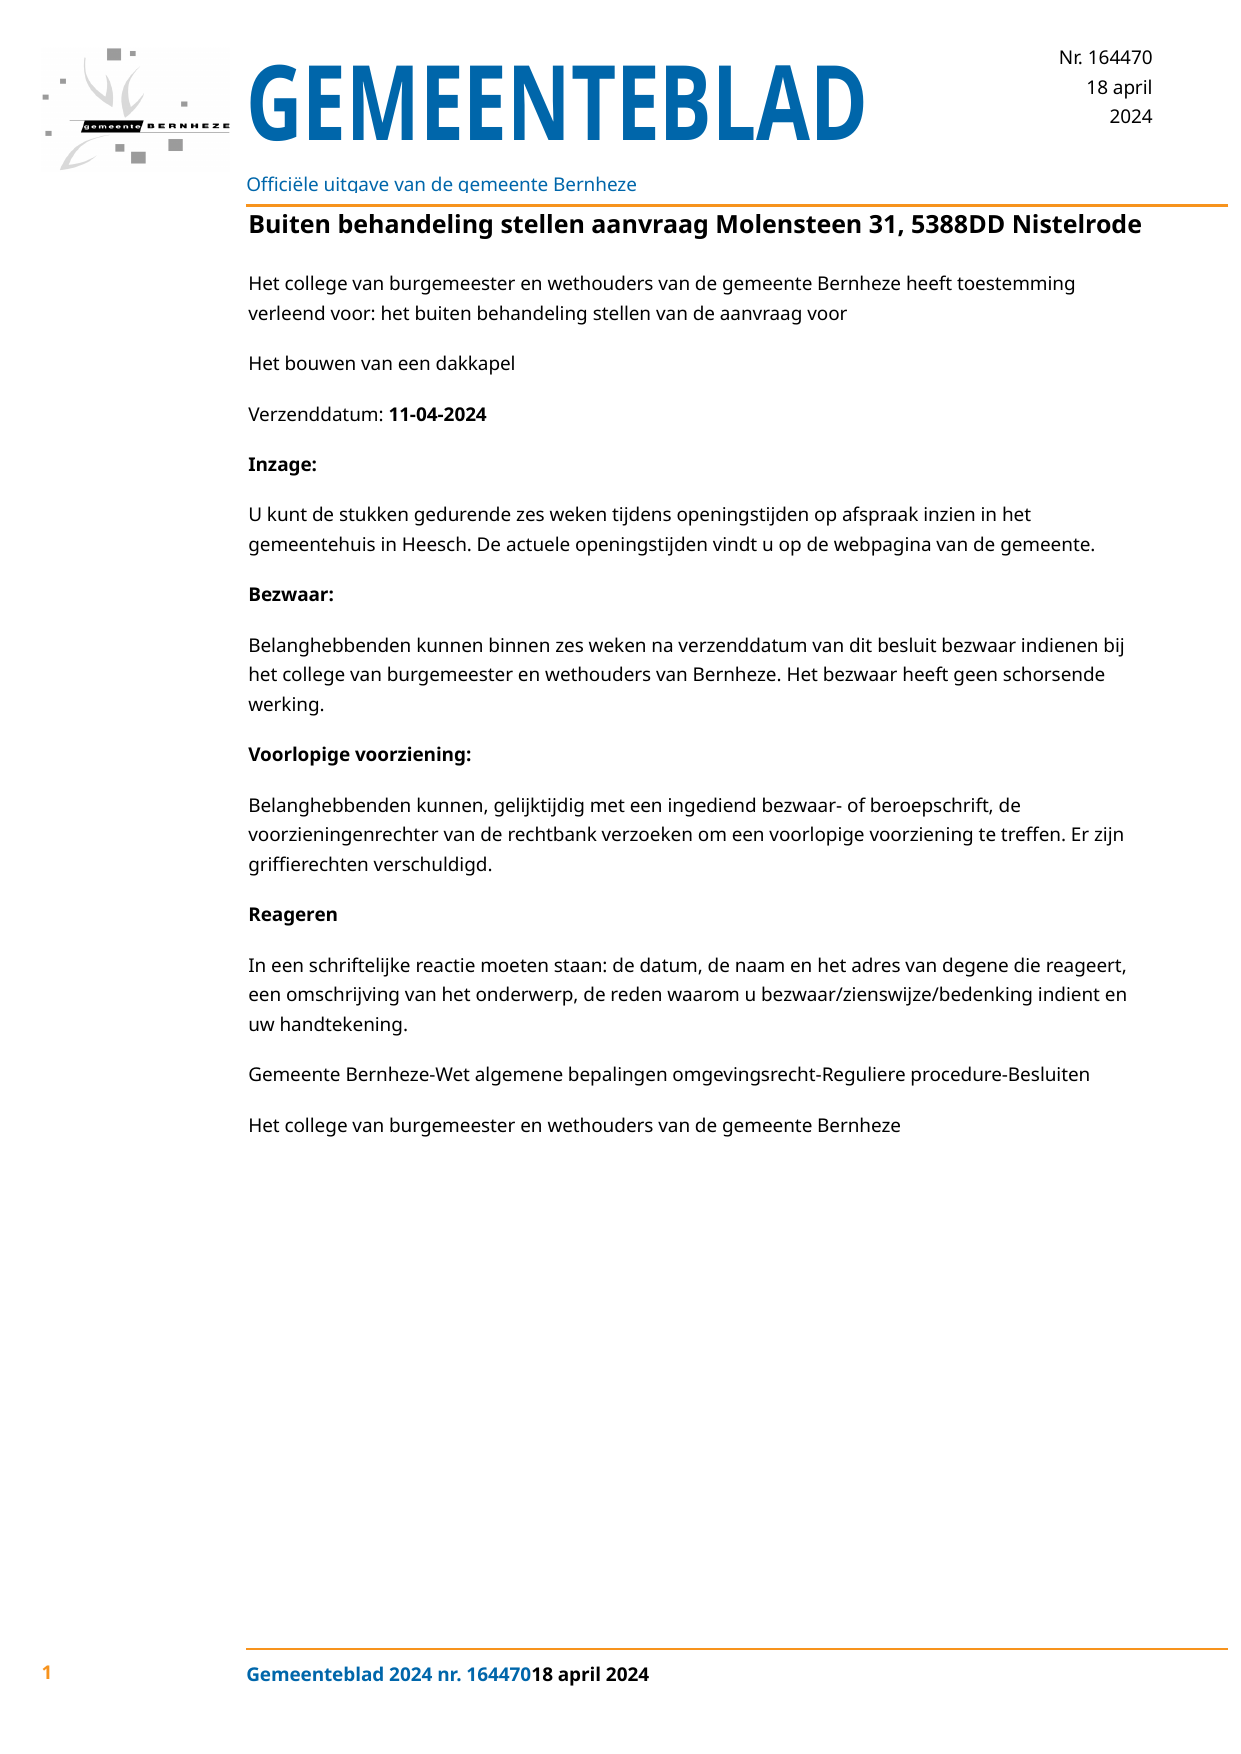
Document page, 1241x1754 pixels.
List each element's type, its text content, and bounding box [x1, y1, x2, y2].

text In een schriftelijke reactie moeten staan: de datum, de naam en het adres van degene die reageert, een omschrijving van het onderwerp, de reden waarom u bezwaar/zienswijze/bedenking indient en uw handtekening. [248, 952, 1152, 1037]
text U kunt de stukken gedurende zes weken tijdens openingstijden op afspraak inzien in het gemeentehuis in Heesch. De actuele openingstijden vindt u op de webpagina van de gemeente. [248, 502, 1152, 557]
text Het college van burgemeester en wethouders van de gemeente Bernheze [248, 1112, 1152, 1138]
text Bezwaar: [248, 582, 1152, 607]
text Voorlopige voorziening: [248, 742, 1152, 767]
text Buiten behandeling stellen aanvraag Molensteen 31, 5388DD Nistelrode [248, 207, 1152, 241]
text Gemeente Bernheze-Wet algemene bepalingen omgevingsrecht-Reguliere procedure-Besluiten [248, 1062, 1152, 1087]
text Inzage: [248, 451, 1152, 477]
text Belanghebbenden kunnen binnen zes weken na verzenddatum van dit besluit bezwaar indienen bij het college van burgemeester en wethouders van Bernheze. Het bezwaar heeft geen schorsende werking. [248, 632, 1152, 717]
text Verzenddatum: 11-04-2024 [248, 401, 1152, 426]
text Het bouwen van een dakkapel [248, 350, 1152, 376]
text Reageren [248, 902, 1152, 927]
text Belanghebbenden kunnen, gelijktijdig met een ingediend bezwaar- of beroepschrift, de voorzieningenrechter van de rechtbank verzoeken om een voorlopige voorziening te treffen. Er zijn griffierechten verschuldigd. [248, 792, 1152, 877]
picture [41, 47, 231, 172]
text Het college van burgemeester en wethouders van de gemeente Bernheze heeft toestemming verleend voor: het buiten behandeling stellen van de aanvraag voor [248, 270, 1152, 326]
